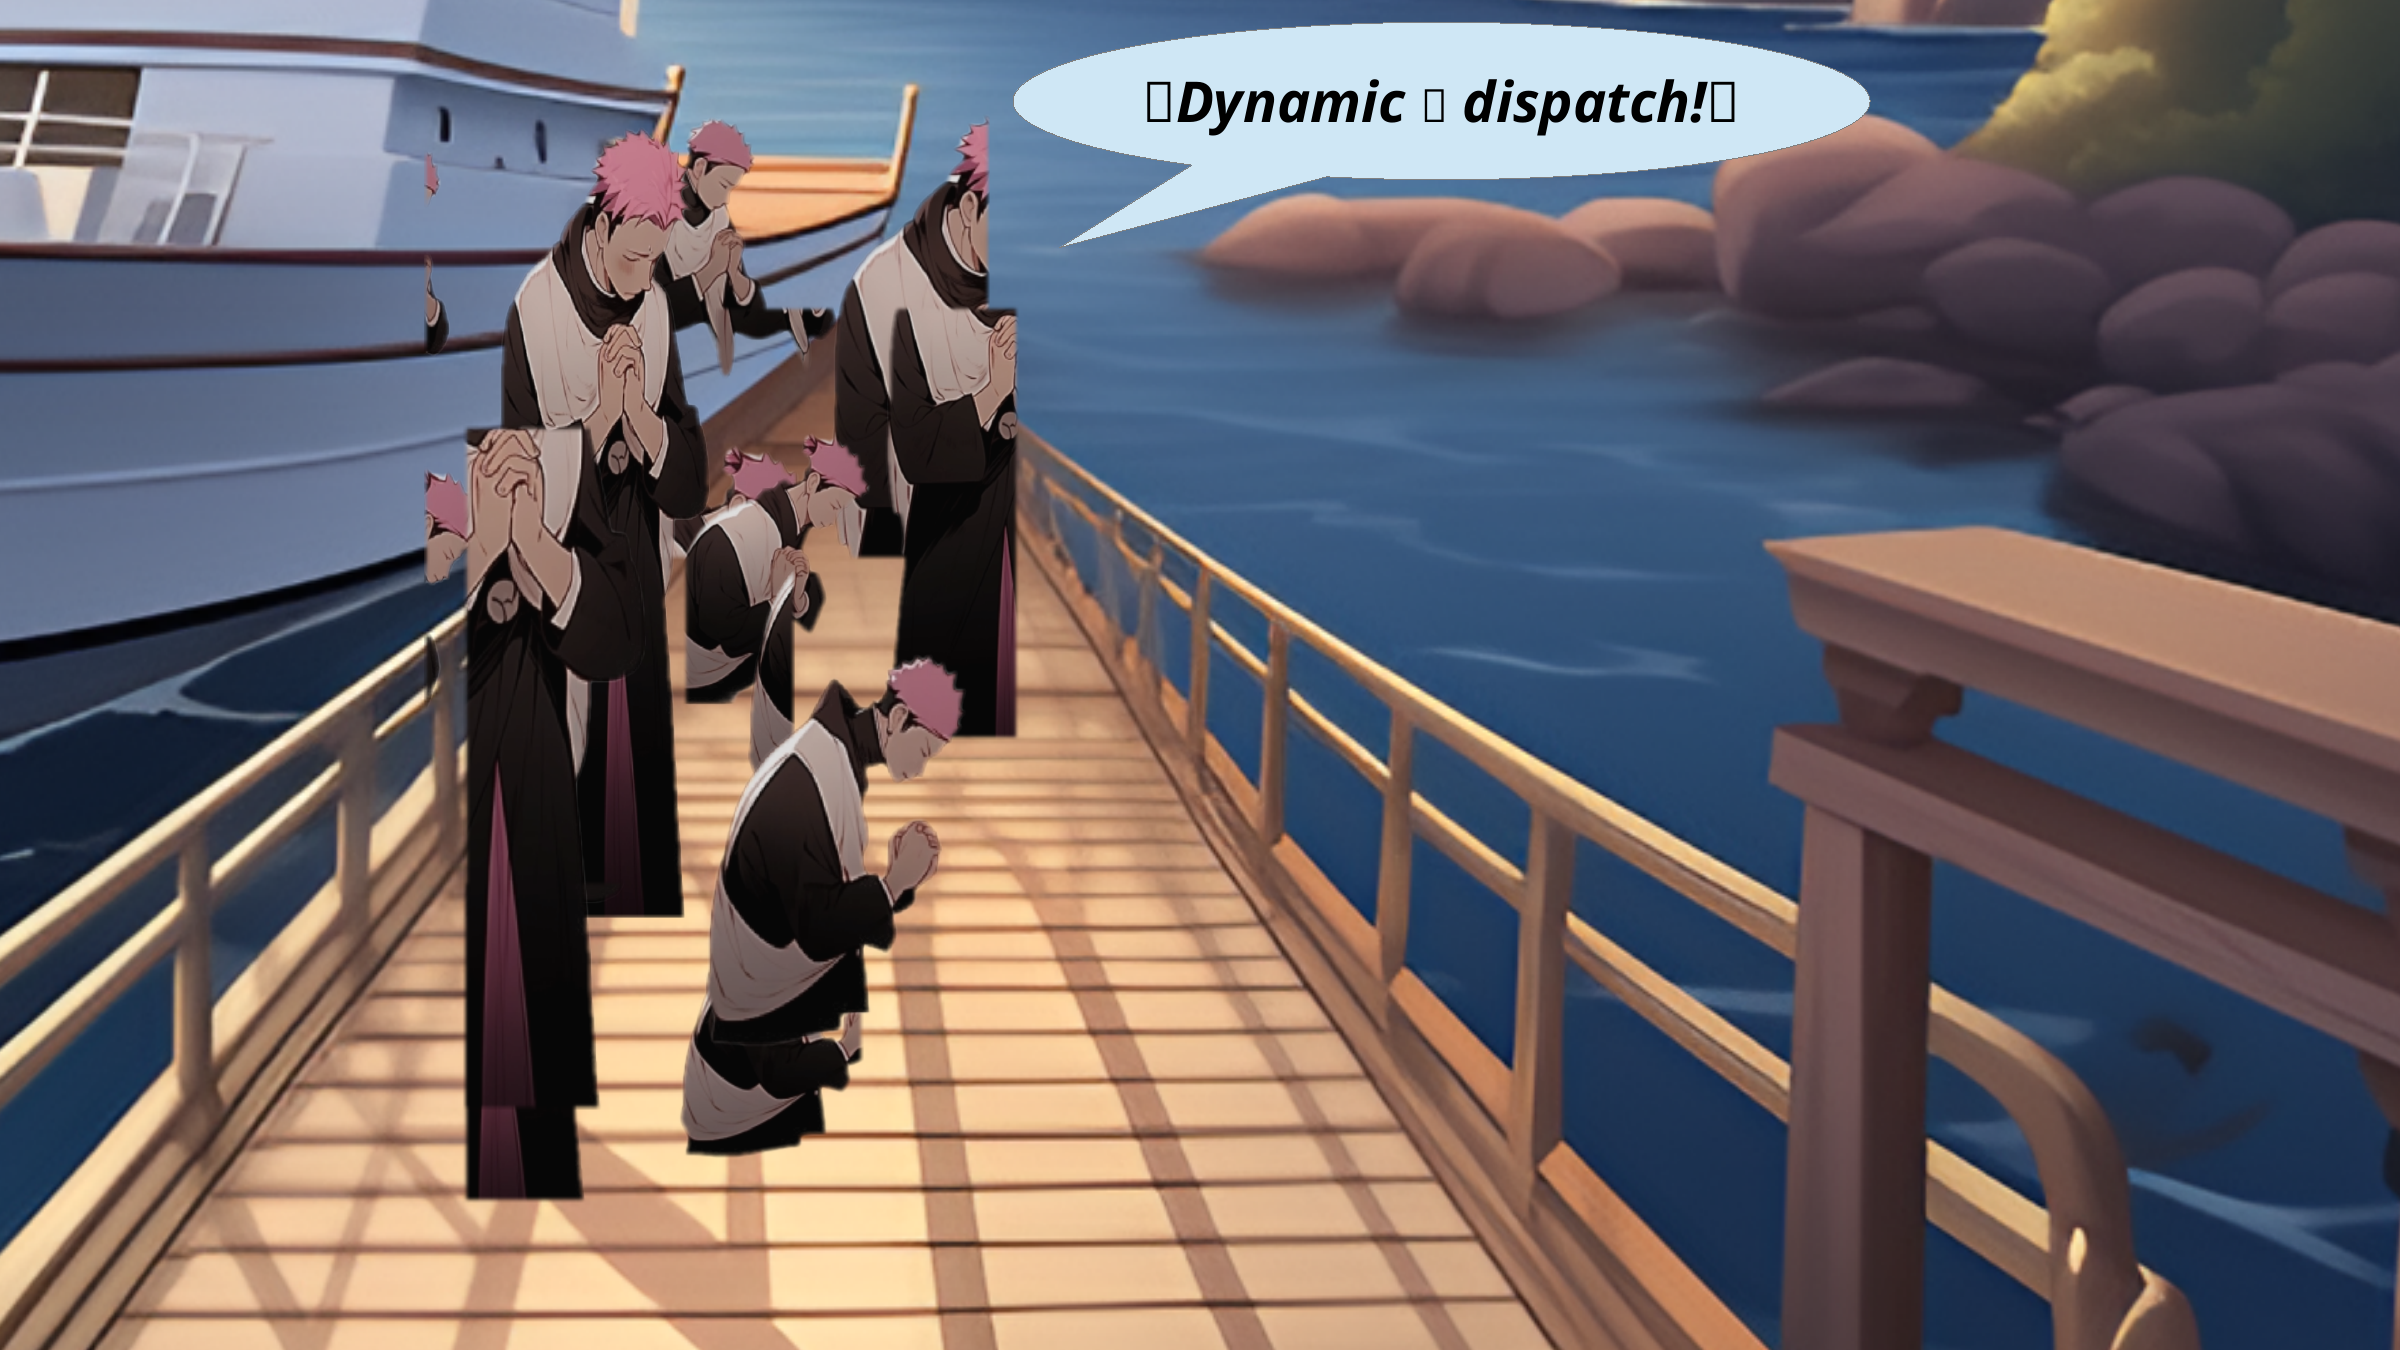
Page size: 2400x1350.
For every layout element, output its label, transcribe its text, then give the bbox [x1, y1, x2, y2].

picture [0, 0, 2400, 1350]
text_box 🎶Dynamic 🎵 dispatch!🎶 [1013, 22, 1871, 248]
